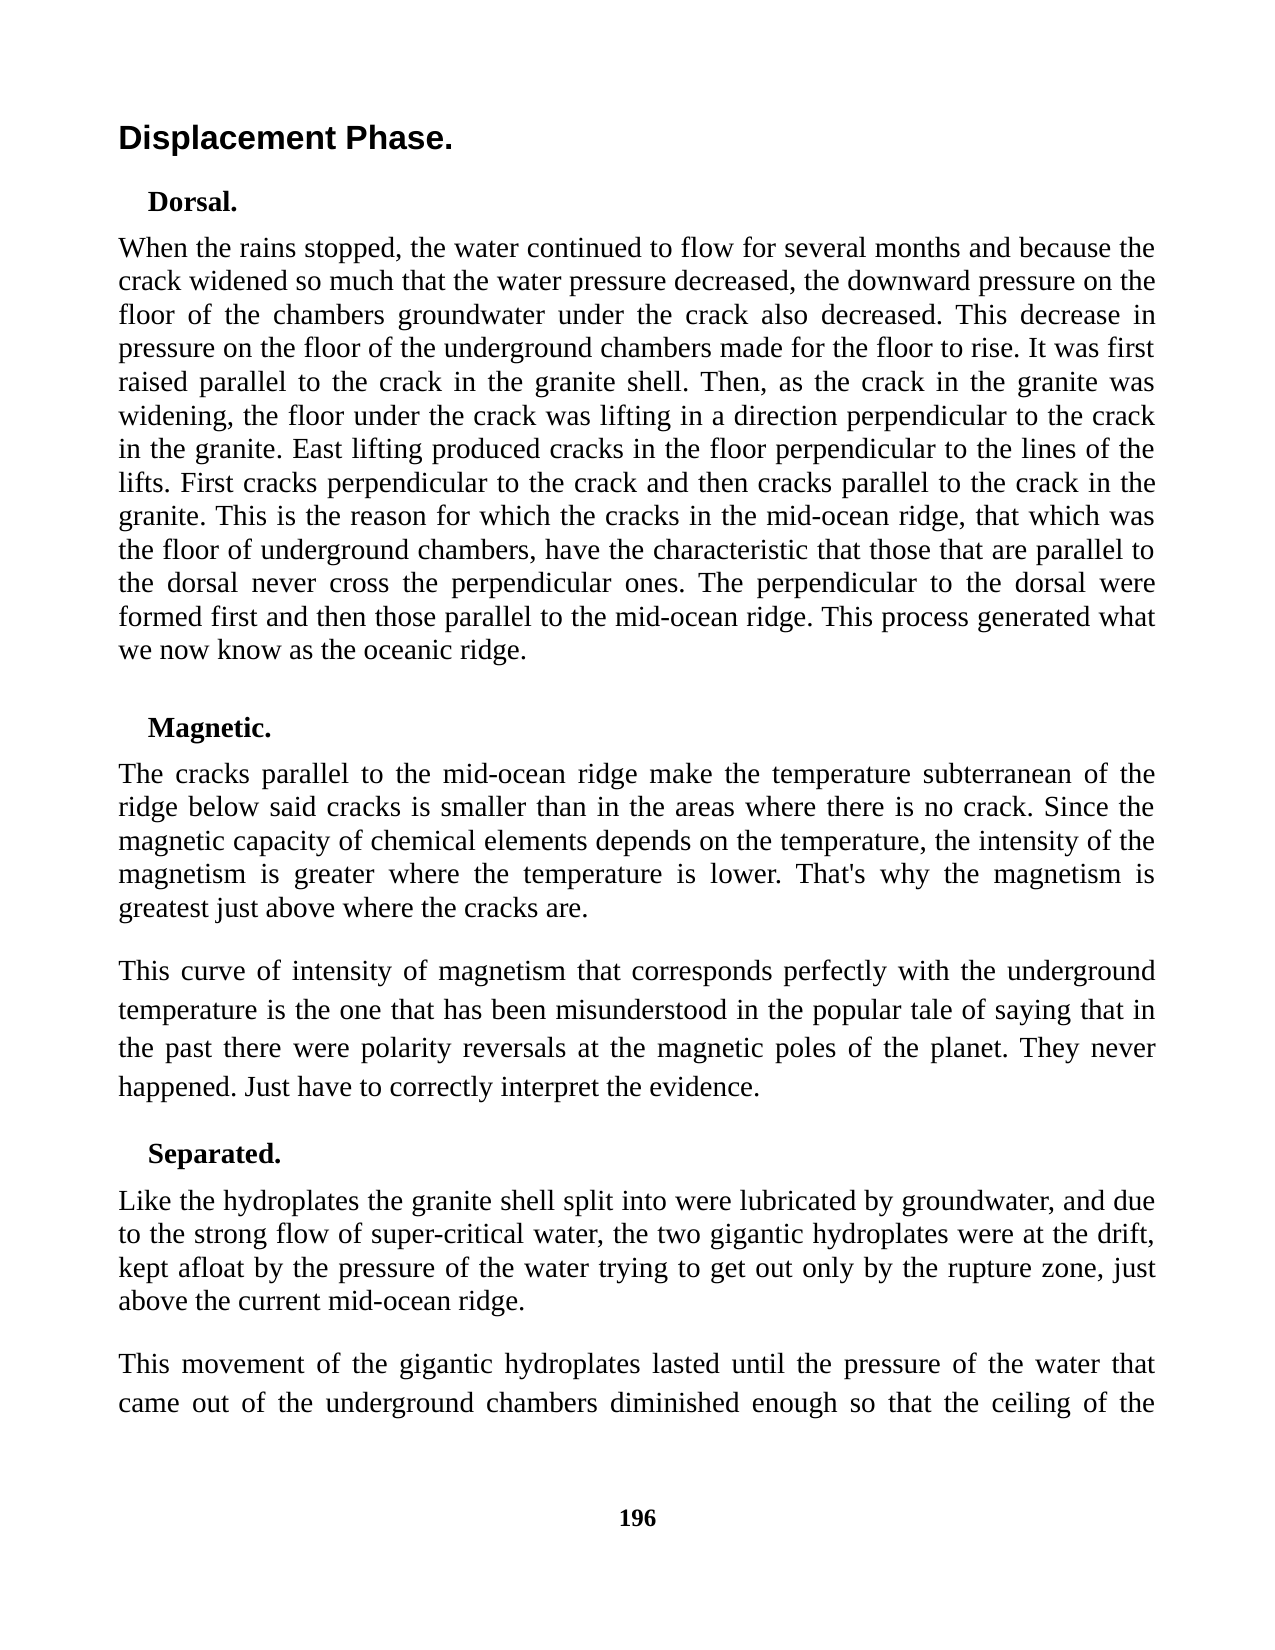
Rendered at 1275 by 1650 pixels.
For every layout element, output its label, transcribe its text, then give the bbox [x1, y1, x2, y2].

subtitle Separated. [148, 1137, 1157, 1170]
text The cracks parallel to the mid-ocean ridge make the temperature subterranean of the ridge below said cracks is smaller than in the areas where there is no crack. Since the magnetic capacity of chemical elements depends on the temperature, the intensity of the magnetism is greater where the temperature is lower. That's why the magnetism is greatest just above where the cracks are. [118, 756, 1157, 924]
text This curve of intensity of magnetism that corresponds perfectly with the underground temperature is the one that has been misunderstood in the popular tale of saying that in the past there were polarity reversals at the magnetic poles of the planet. They never happened. Just have to correctly interpret the evidence. [118, 953, 1157, 1102]
subtitle Dorsal. [148, 184, 1157, 217]
text Like the hydroplates the granite shell split into were lubricated by groundwater, and due to the strong flow of super-critical water, the two gigantic hydroplates were at the drift, kept afloat by the pressure of the water trying to get out only by the rupture zone, just above the current mid-ocean ridge. [118, 1183, 1157, 1317]
text This movement of the gigantic hydroplates lasted until the pressure of the water that came out of the underground chambers diminished enough so that the ceiling of the [118, 1346, 1157, 1418]
subtitle Magnetic. [148, 710, 1157, 743]
subtitle Displacement Phase. [118, 118, 1157, 157]
text When the rains stopped, the water continued to flow for several months and because the crack widened so much that the water pressure decreased, the downward pressure on the floor of the chambers groundwater under the crack also decreased. This decrease in pressure on the floor of the underground chambers made for the floor to rise. It was first raised parallel to the crack in the granite shell. Then, as the crack in the granite was widening, the floor under the crack was lifting in a direction perpendicular to the crack in the granite. East lifting produced cracks in the floor perpendicular to the lines of the lifts. First cracks perpendicular to the crack and then cracks parallel to the crack in the granite. This is the reason for which the cracks in the mid-ocean ridge, that which was the floor of underground chambers, have the characteristic that those that are parallel to the dorsal never cross the perpendicular ones. The perpendicular to the dorsal were formed first and then those parallel to the mid-ocean ridge. This process generated what we now know as the oceanic ridge. [118, 230, 1157, 666]
